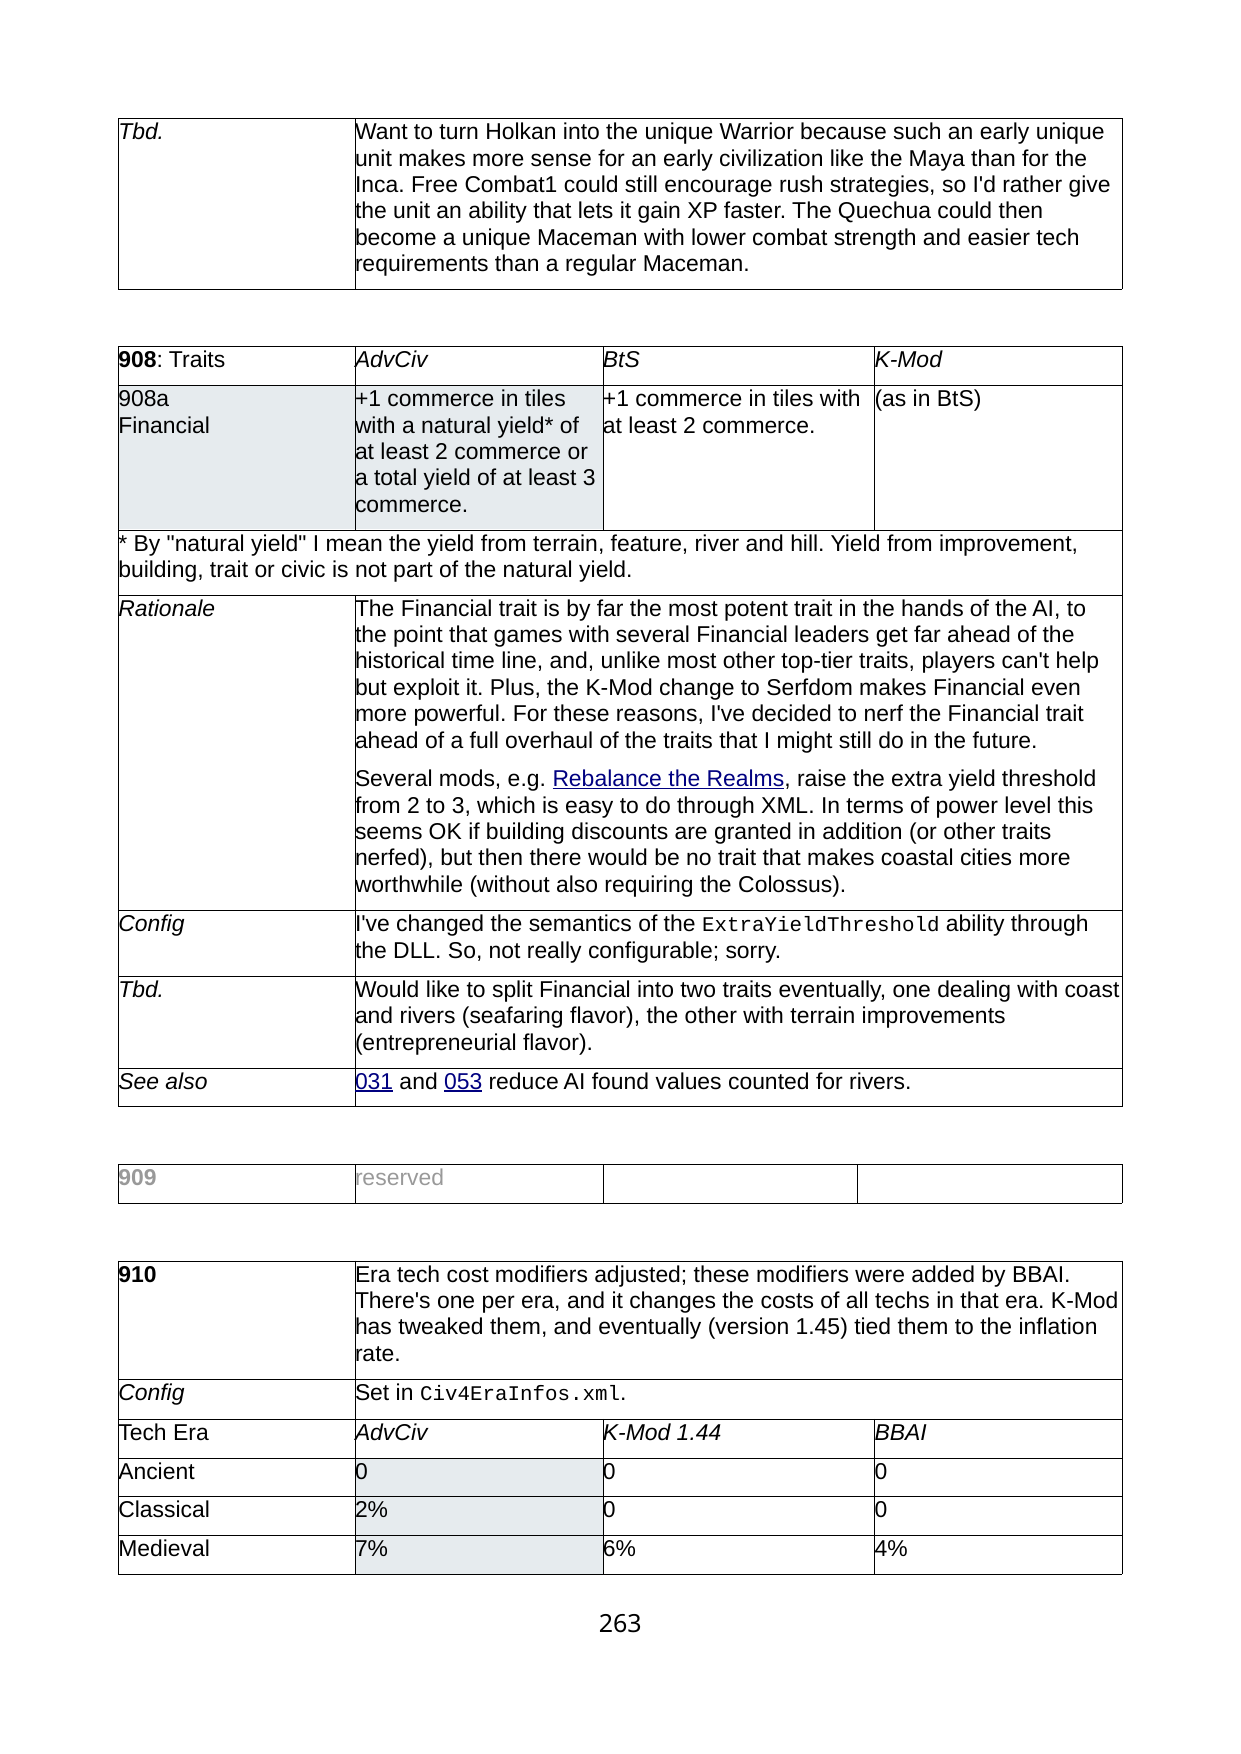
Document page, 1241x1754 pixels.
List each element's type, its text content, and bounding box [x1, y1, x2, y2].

table_header [604, 1165, 857, 1203]
table_cell 0 [356, 1459, 603, 1496]
table_cell Rationale [119, 596, 355, 909]
table_cell Tech Era [119, 1420, 355, 1457]
table_cell 7% [356, 1536, 603, 1574]
table_cell +1 commerce in tiles with at least 2 commerce. [604, 386, 874, 529]
table_header 909 [119, 1165, 355, 1203]
table_header 908: Traits [119, 347, 355, 385]
table_cell 2% [356, 1497, 603, 1535]
table_cell 908a Financial [119, 386, 355, 529]
table_cell See also [119, 1069, 355, 1106]
table_cell The Financial trait is by far the most potent trait in the hands of the AI, to the point that games with several Financial leaders get far ahead of the historical time line, and, unlike most other top-tier traits, players can't help but exploit it. Plus, the K-Mod change to Serfdom makes Financial even more powerful. For these reasons, I've decided to nerf the Financial trait ahead of a full overhaul of the traits that I might still do in the future. Several mods, e.g. Rebalance the Realms, raise the extra yield threshold from 2 to 3, which is easy to do through XML. In terms of power level this seems OK if building discounts are granted in addition (or other traits nerfed), but then there would be no trait that makes coastal cities more worthwhile (without also requiring the Colossus). [356, 596, 1122, 909]
table_cell * By "natural yield" I mean the yield from terrain, feature, river and hill. Yield from improvement, building, trait or civic is not part of the natural yield. [119, 531, 1122, 595]
table_cell BBAI [875, 1420, 1122, 1457]
table_cell 4% [875, 1536, 1122, 1574]
table_cell Config [119, 1380, 355, 1419]
table_cell Tbd. [119, 977, 355, 1068]
table_cell 6% [604, 1536, 874, 1574]
table_cell Set in Civ4EraInfos.xml. [356, 1380, 1122, 1419]
table_cell 0 [604, 1459, 874, 1496]
table_header 910 [119, 1262, 355, 1378]
table_header Era tech cost modifiers adjusted; these modifiers were added by BBAI. There's one per era, and it changes the costs of all techs in that era. K-Mod has tweaked them, and eventually (version 1.45) tied them to the inflation rate. [356, 1262, 1122, 1378]
table_cell 031 and 053 reduce AI found values counted for rivers. [356, 1069, 1122, 1106]
table_cell Tbd. [119, 119, 355, 289]
table_header AdvCiv [356, 347, 603, 385]
table_cell Want to turn Holkan into the unique Warrior because such an early unique unit makes more sense for an early civilization like the Maya than for the Inca. Free Combat1 could still encourage rush strategies, so I'd rather give the unit an ability that lets it gain XP faster. The Quechua could then become a unique Maceman with lower combat strength and easier tech requirements than a regular Maceman. [356, 119, 1122, 289]
table_cell Medieval [119, 1536, 355, 1574]
table_cell K-Mod 1.44 [604, 1420, 874, 1457]
table_header BtS [604, 347, 874, 385]
table_cell I've changed the semantics of the ExtraYieldThreshold ability through the DLL. So, not really configurable; sorry. [356, 911, 1122, 976]
table_cell Would like to split Financial into two traits eventually, one dealing with coast and rivers (seafaring flavor), the other with terrain improvements (entrepreneurial flavor). [356, 977, 1122, 1068]
table_cell Classical [119, 1497, 355, 1535]
table_header reserved [356, 1165, 603, 1203]
table_cell 0 [875, 1459, 1122, 1496]
table_cell AdvCiv [356, 1420, 603, 1457]
table_cell (as in BtS) [875, 386, 1122, 529]
table_header K-Mod [875, 347, 1122, 385]
table_header [858, 1165, 1122, 1203]
table_cell 0 [875, 1497, 1122, 1535]
table_cell Ancient [119, 1459, 355, 1496]
table_cell +1 commerce in tiles with a natural yield* of at least 2 commerce or a total yield of at least 3 commerce. [356, 386, 603, 529]
table_cell 0 [604, 1497, 874, 1535]
table_cell Config [119, 911, 355, 976]
